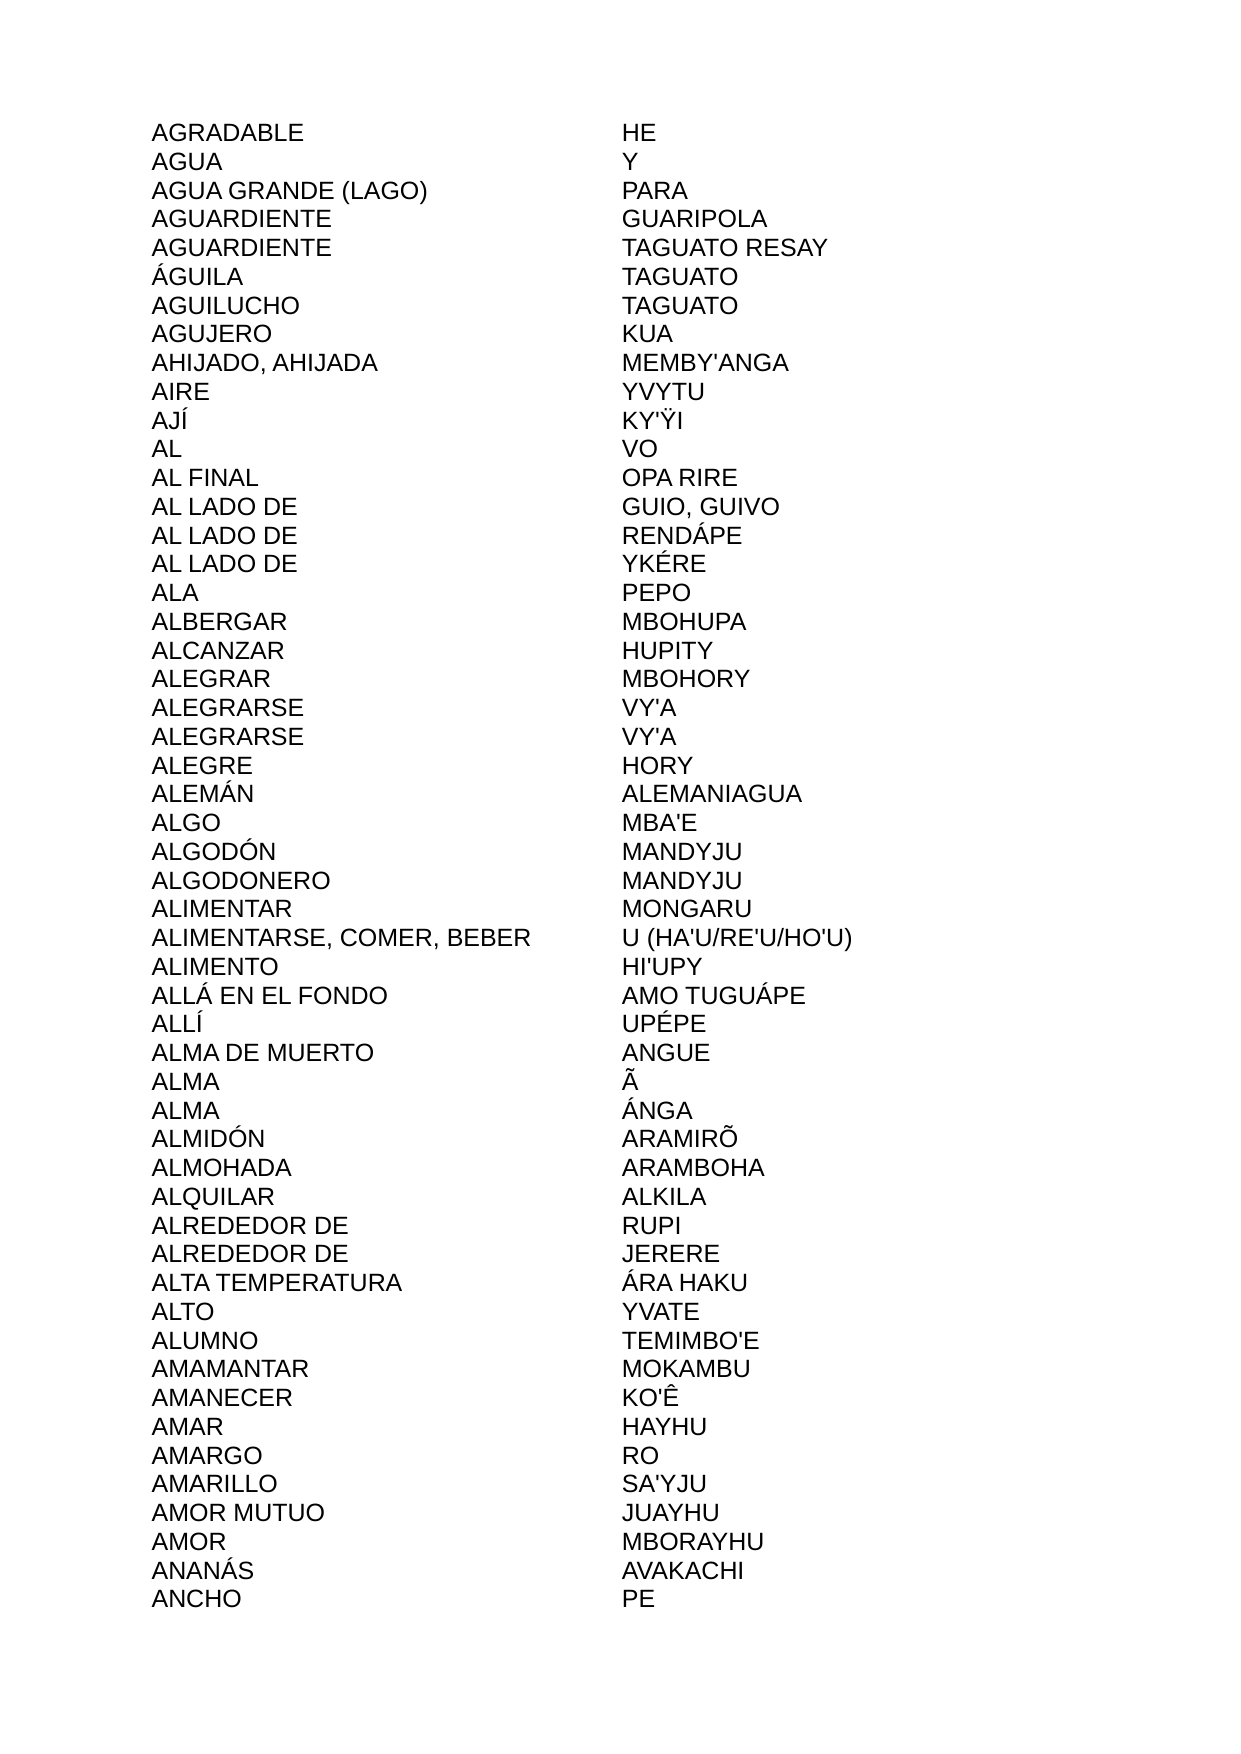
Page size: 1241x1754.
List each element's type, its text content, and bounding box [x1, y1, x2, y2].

table_cell AGUA GRANDE (LAGO) [151, 176, 622, 204]
table_cell AL FINAL [151, 463, 622, 492]
table_cell VY'A [622, 722, 1089, 751]
table_cell AL LADO DE [151, 549, 622, 578]
table_cell ALREDEDOR DE [151, 1211, 622, 1239]
table_cell AMAMANTAR [151, 1354, 622, 1383]
table_cell ALMOHADA [151, 1153, 622, 1182]
table_cell MEMBY'ANGA [622, 348, 1089, 377]
table_cell ARAMBOHA [622, 1153, 1089, 1182]
table_cell ALIMENTO [151, 952, 622, 981]
table_cell ALA [151, 578, 622, 607]
table_cell ALTA TEMPERATURA [151, 1268, 622, 1297]
table_cell ANCHO [151, 1584, 622, 1613]
table_cell ÁNGA [622, 1096, 1089, 1124]
table_cell GUARIPOLA [622, 204, 1089, 233]
table_cell AGUARDIENTE [151, 204, 622, 233]
table_cell KO'Ê [622, 1383, 1089, 1412]
table_cell ARAMIRÕ [622, 1124, 1089, 1153]
table_cell MBA'E [622, 808, 1089, 837]
table_cell MANDYJU [622, 866, 1089, 894]
table_cell ALREDEDOR DE [151, 1239, 622, 1268]
table_cell ALEMANIAGUA [622, 779, 1089, 808]
table_cell ALMA [151, 1096, 622, 1124]
table_cell HORY [622, 751, 1089, 779]
table_cell PE [622, 1584, 1089, 1613]
table_cell ALEMÁN [151, 779, 622, 808]
table_cell ALIMENTARSE, COMER, BEBER [151, 923, 622, 952]
table_cell AMO TUGUÁPE [622, 981, 1089, 1009]
table_cell SA'YJU [622, 1469, 1089, 1498]
table_cell RO [622, 1441, 1089, 1469]
table_cell AHIJADO, AHIJADA [151, 348, 622, 377]
table_cell HAYHU [622, 1412, 1089, 1441]
table_cell ANANÁS [151, 1556, 622, 1584]
table_cell AGUJERO [151, 319, 622, 348]
table_cell ANGUE [622, 1038, 1089, 1067]
table_cell ALEGRE [151, 751, 622, 779]
table_cell ALCANZAR [151, 636, 622, 664]
table_cell Ã [622, 1067, 1089, 1096]
table_cell YVYTU [622, 377, 1089, 406]
table_cell ALEGRARSE [151, 693, 622, 722]
table_cell AGUA [151, 147, 622, 176]
table_cell ALGO [151, 808, 622, 837]
table_cell GUIO, GUIVO [622, 492, 1089, 521]
table_cell MONGARU [622, 894, 1089, 923]
table_cell AMOR MUTUO [151, 1498, 622, 1527]
table_cell MBOHORY [622, 664, 1089, 693]
table_cell TAGUATO [622, 291, 1089, 319]
table_cell AMARGO [151, 1441, 622, 1469]
table_cell AIRE [151, 377, 622, 406]
table_cell YKÉRE [622, 549, 1089, 578]
table_cell U (HA'U/RE'U/HO'U) [622, 923, 1089, 952]
table_cell PEPO [622, 578, 1089, 607]
table_cell TAGUATO [622, 262, 1089, 291]
table_cell AMOR [151, 1527, 622, 1556]
table_cell ALMA DE MUERTO [151, 1038, 622, 1067]
table_cell RUPI [622, 1211, 1089, 1239]
table_cell ALMA [151, 1067, 622, 1096]
table_cell TAGUATO RESAY [622, 233, 1089, 262]
table_cell KUA [622, 319, 1089, 348]
table_cell AVAKACHI [622, 1556, 1089, 1584]
table_cell ALGODONERO [151, 866, 622, 894]
table_cell ALEGRARSE [151, 722, 622, 751]
table_cell VO [622, 434, 1089, 463]
table_cell ALBERGAR [151, 607, 622, 636]
table_cell UPÉPE [622, 1009, 1089, 1038]
table_cell MOKAMBU [622, 1354, 1089, 1383]
table_cell ALEGRAR [151, 664, 622, 693]
table_cell HE [622, 118, 1089, 147]
table_cell AMARILLO [151, 1469, 622, 1498]
table_cell TEMIMBO'E [622, 1326, 1089, 1354]
table_cell AL [151, 434, 622, 463]
table_cell AJÍ [151, 406, 622, 434]
table_cell PARA [622, 176, 1089, 204]
table_cell AL LADO DE [151, 521, 622, 549]
table_cell HUPITY [622, 636, 1089, 664]
table_cell MBOHUPA [622, 607, 1089, 636]
table_cell ÁRA HAKU [622, 1268, 1089, 1297]
table_cell JERERE [622, 1239, 1089, 1268]
table_cell MBORAYHU [622, 1527, 1089, 1556]
table_cell ALKILA [622, 1182, 1089, 1211]
table_cell AGRADABLE [151, 118, 622, 147]
table_cell AGUARDIENTE [151, 233, 622, 262]
table_cell AMAR [151, 1412, 622, 1441]
table_cell AMANECER [151, 1383, 622, 1412]
table_cell ALQUILAR [151, 1182, 622, 1211]
table_cell AL LADO DE [151, 492, 622, 521]
table_cell ALTO [151, 1297, 622, 1326]
table_cell MANDYJU [622, 837, 1089, 866]
table_cell HI'UPY [622, 952, 1089, 981]
table_cell VY'A [622, 693, 1089, 722]
table_cell ALUMNO [151, 1326, 622, 1354]
table_cell YVATE [622, 1297, 1089, 1326]
table_cell JUAYHU [622, 1498, 1089, 1527]
table_cell ALMIDÓN [151, 1124, 622, 1153]
table_cell KY'ŸI [622, 406, 1089, 434]
table_cell ALLÁ EN EL FONDO [151, 981, 622, 1009]
table_cell OPA RIRE [622, 463, 1089, 492]
table_cell AGUILUCHO [151, 291, 622, 319]
table_cell Y [622, 147, 1089, 176]
table_cell ALIMENTAR [151, 894, 622, 923]
table_cell ALGODÓN [151, 837, 622, 866]
table_cell ÁGUILA [151, 262, 622, 291]
table_cell ALLÍ [151, 1009, 622, 1038]
table_cell RENDÁPE [622, 521, 1089, 549]
